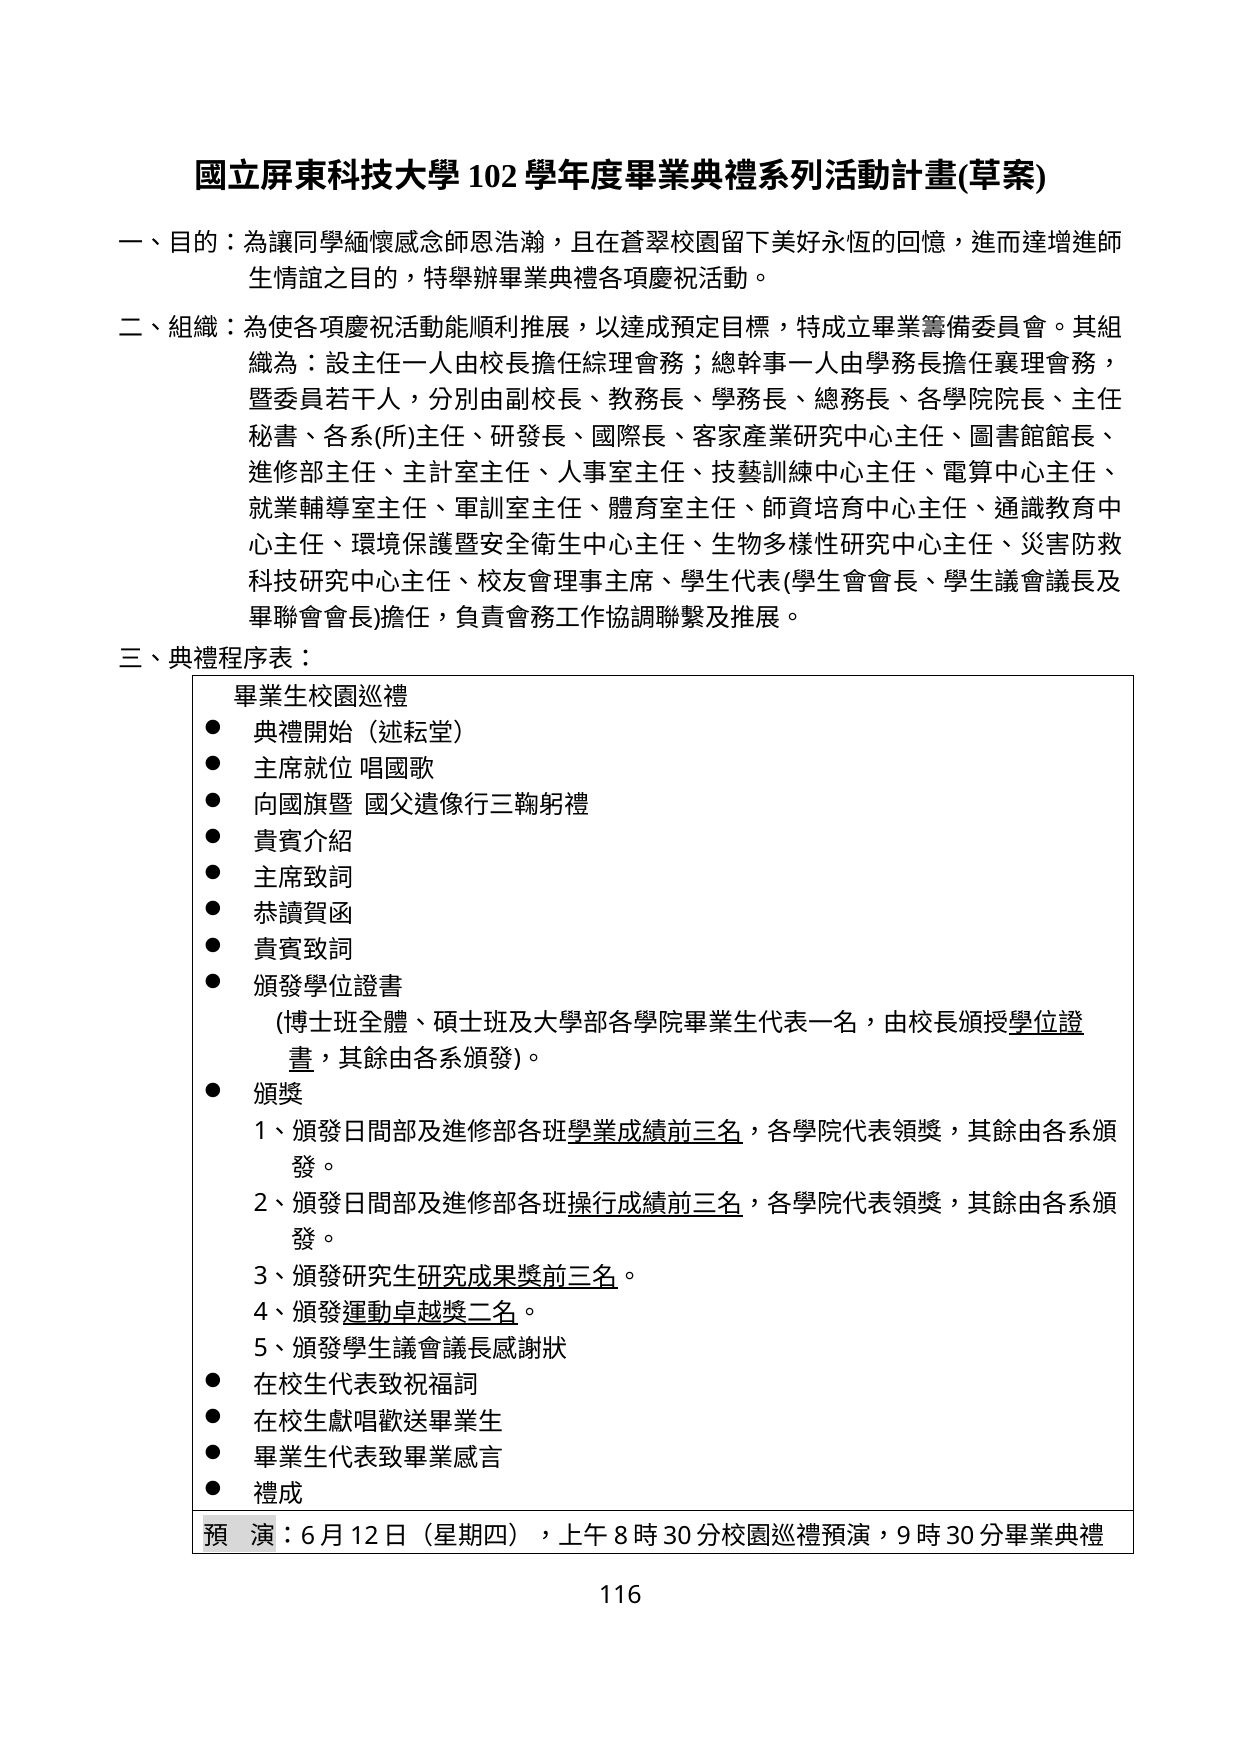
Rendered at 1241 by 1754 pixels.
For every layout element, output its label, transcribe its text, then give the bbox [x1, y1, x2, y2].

text 二、組織：為使各項慶祝活動能順利推展，以達成預定目標，特成立畢業籌備委員會。其組織為：設主任一人由校長擔任綜理會務；總幹事一人由學務長擔任襄理會務，暨委員若干人，分別由副校長、教務長、學務長、總務長、各學院院長、主任秘書、各系(所)主任、研發長、國際長、客家產業研究中心主任、圖書館館長、進修部主任、主計室主任、人事室主任、技藝訓練中心主任、電算中心主任、就業輔導室主任、軍訓室主任、體育室主任、師資培育中心主任、通識教育中心主任、環境保護暨安全衛生中心主任、生物多樣性研究中心主任、災害防救科技研究中心主任、校友會理事主席、學生代表(學生會會長、學生議會議長及畢聯會會長)擔任，負責會務工作協調聯繫及推展。 [118, 307, 1122, 634]
table_cell 預 演：6月12日（星期四），上午8時30分校園巡禮預演，9時30分畢業典禮 [193, 1511, 1133, 1553]
text 一、目的：為讓同學緬懷感念師恩浩瀚，且在蒼翠校園留下美好永恆的回憶，進而達增進師生情誼之目的，特舉辦畢業典禮各項慶祝活動。 [118, 222, 1122, 295]
table_header 畢業生校園巡禮 典禮開始（述耘堂） 主席就位 唱國歌 向國旗暨 國父遺像行三鞠躬禮 貴賓介紹 主席致詞 恭讀賀函 貴賓致詞 頒發學位證書 (博士班全體、碩士班及大學部各學院畢業生代表一名，由校長頒授學位證書，其餘由各系頒發)。 頒獎 1、頒發日間部及進修部各班學業成績前三名，各學院代表領獎，其餘由各系頒發。 2、頒發日間部及進修部各班操行成績前三名，各學院代表領獎，其餘由各系頒發。 3、頒發研究生研究成果獎前三名。 4、頒發運動卓越獎二名。 5、頒發學生議會議長感謝狀 在校生代表致祝福詞 在校生獻唱歡送畢業生 畢業生代表致畢業感言 禮成 [193, 676, 1133, 1510]
text 三、典禮程序表： [118, 639, 1122, 675]
text 國立屏東科技大學102學年度畢業典禮系列活動計畫(草案) [118, 135, 1122, 210]
